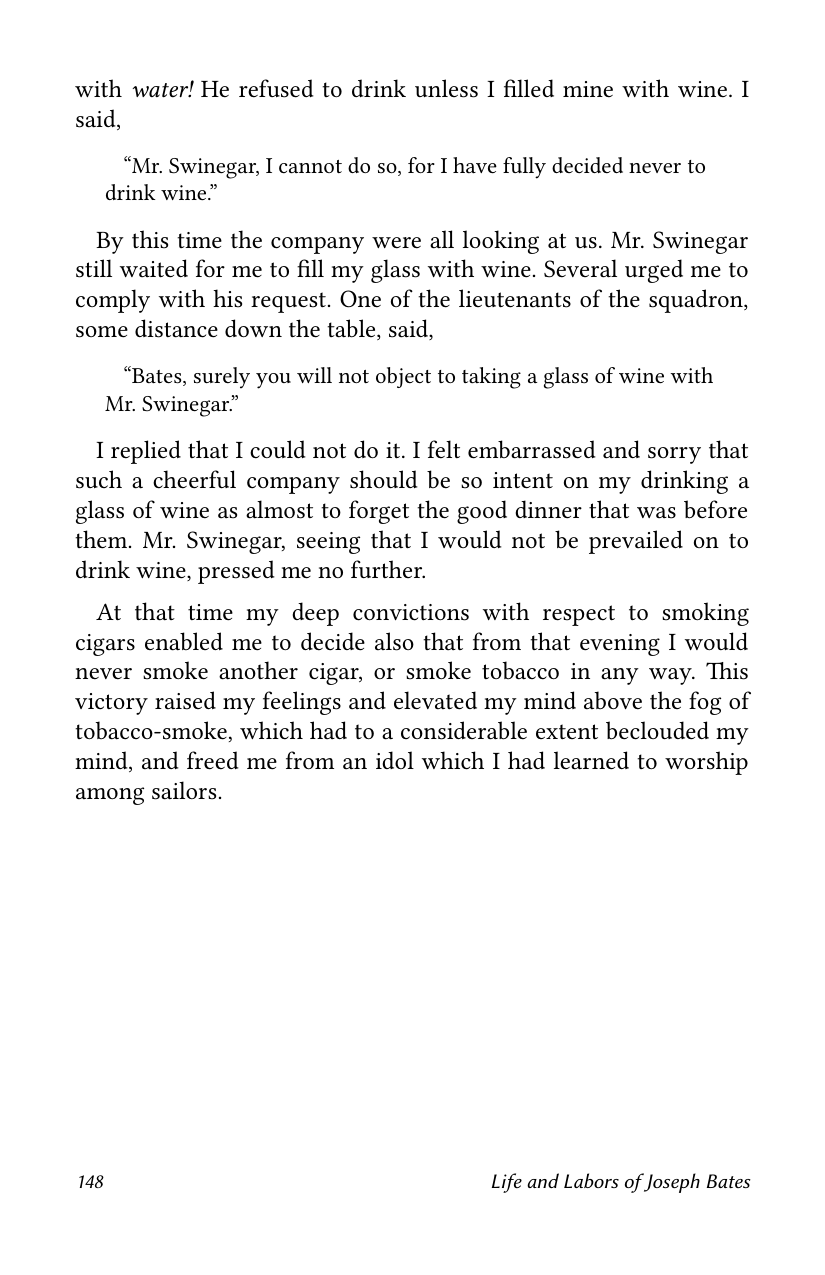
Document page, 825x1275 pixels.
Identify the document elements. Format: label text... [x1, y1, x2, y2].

text I replied that I could not do it. I felt embarrassed and sorry that such a cheerful company should be so intent on my drinking a glass of wine as almost to forget the good dinner that was before them. Mr. Swinegar, seeing that I would not be prevailed on to drink wine, pressed me no further. [75, 436, 750, 584]
text “Mr. Swinegar, I cannot do so, for I have fully decided never to drink wine.” [105, 153, 720, 206]
text At that time my deep convictions with respect to smoking cigars enabled me to decide also that from that evening I would never smoke another cigar, or smoke tobacco in any way. This victory raised my feelings and elevated my mind above the fog of tobacco-smoke, which had to a considerable extent beclouded my mind, and freed me from an idol which I had learned to worship among sailors. [75, 598, 750, 806]
text with water! He refused to drink unless I filled mine with wine. I said, [75, 75, 750, 133]
text By this time the company were all looking at us. Mr. Swinegar still waited for me to fill my glass with wine. Several urged me to comply with his request. One of the lieutenants of the squadron, some distance down the table, said, [75, 226, 750, 344]
text “Bates, surely you will not object to taking a glass of wine with Mr. Swinegar.” [105, 363, 720, 417]
